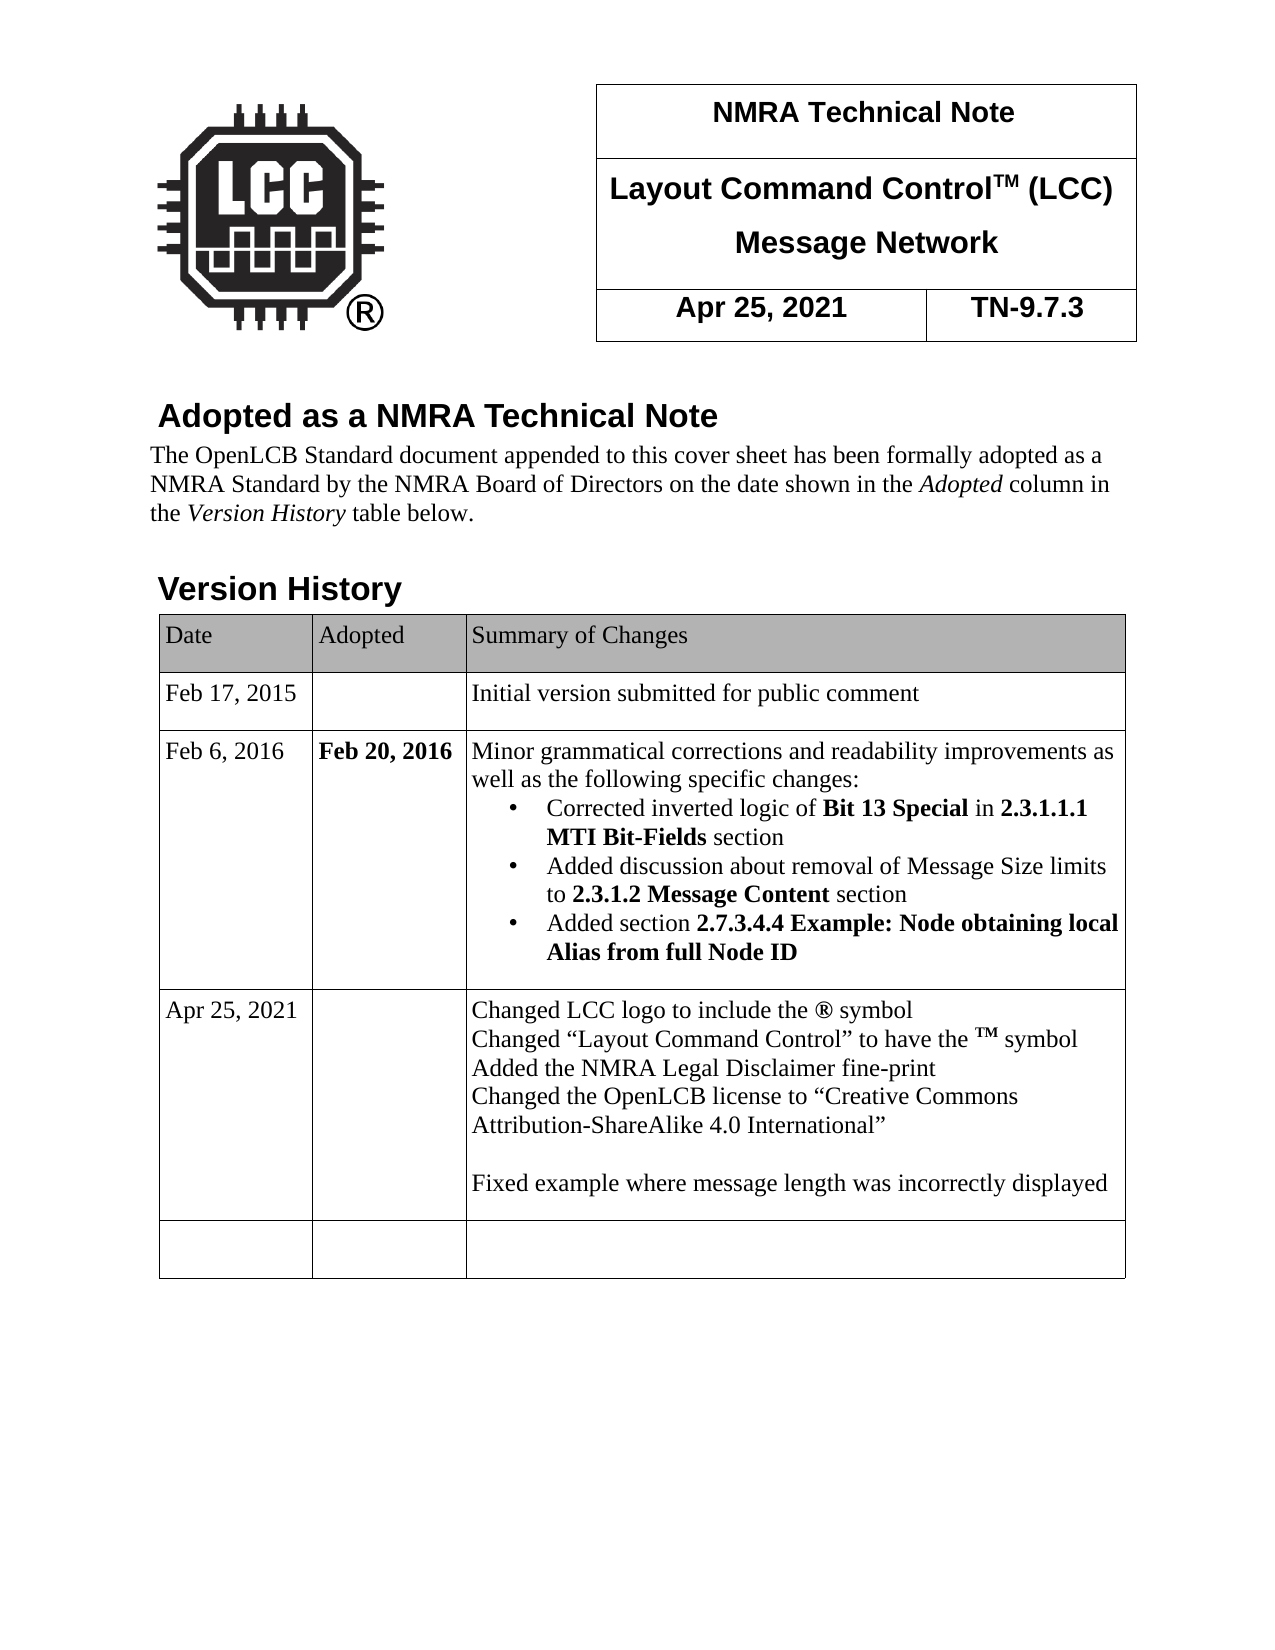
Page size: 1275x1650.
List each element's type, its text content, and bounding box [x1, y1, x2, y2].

table_cell [313, 1221, 466, 1278]
table_cell Minor grammatical corrections and readability improvements as well as the following specific changes: Corrected inverted logic of Bit 13 Special in 2.3.1.1.1 MTI Bit-Fields section Added discussion about removal of Message Size limits to 2.3.1.2 Message Content section Added section 2.7.3.4.4 Example: Node obtaining local Alias from full Node ID [467, 731, 1125, 989]
table_cell [313, 990, 466, 1220]
table_cell [467, 1221, 1125, 1278]
table_cell Apr 25, 2021 [160, 990, 312, 1220]
picture [138, 85, 405, 347]
text The OpenLCB Standard document appended to this cover sheet has been formally adopted as a NMRA Standard by the NMRA Board of Directors on the date shown in the Adopted column in the Version History table below. [150, 440, 1125, 527]
table_header Adopted [313, 615, 466, 672]
subtitle Adopted as a NMRA Technical Note [112, 396, 1125, 434]
table_header Summary of Changes [467, 615, 1125, 672]
table_cell Feb 6, 2016 [160, 731, 312, 989]
table_cell [160, 1221, 312, 1278]
table_cell Initial version submitted for public comment [467, 673, 1125, 730]
table_cell [313, 673, 466, 730]
table_cell Feb 17, 2015 [160, 673, 312, 730]
table_cell Feb 20, 2016 [313, 731, 466, 989]
table_cell Changed LCC logo to include the ® symbol Changed “Layout Command Control” to have the TM symbol Added the NMRA Legal Disclaimer fine-print Changed the OpenLCB license to “Creative Commons Attribution-ShareAlike 4.0 International” Fixed example where message length was incorrectly displayed [467, 990, 1125, 1220]
table_header Date [160, 615, 312, 672]
subtitle Version History [112, 569, 1125, 608]
